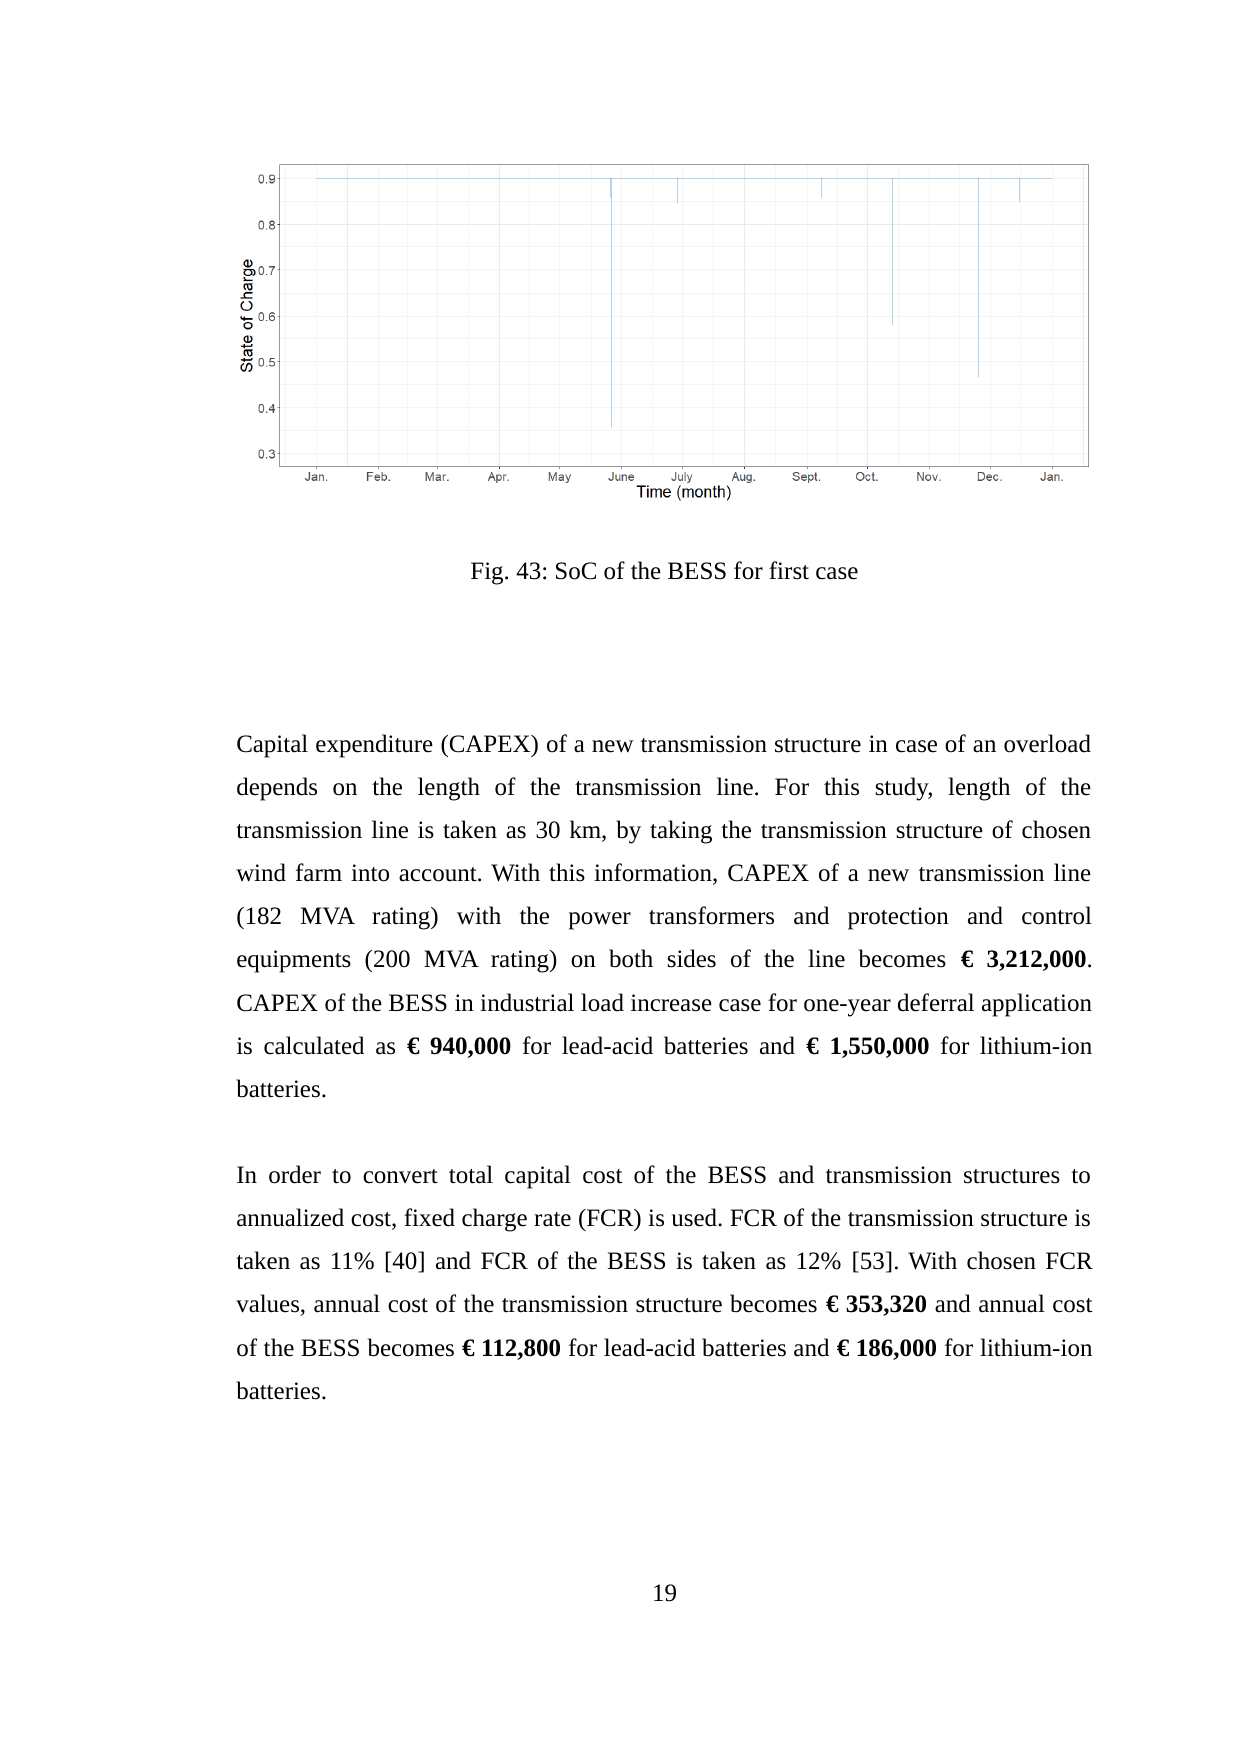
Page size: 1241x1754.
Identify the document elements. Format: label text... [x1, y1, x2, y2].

text In order to convert total capital cost of the BESS and transmission structures to annualized cost, fixed charge rate (FCR) is used. FCR of the transmission structure is taken as 11% [40]⁠ and FCR of the BESS is taken as 12% [53]⁠. With chosen FCR values, annual cost of the transmission structure becomes € 353,320 and annual cost of the BESS becomes € 112,800 for lead-acid batteries and € 186,000 for lithium-ion batteries. [236, 1160, 1093, 1404]
text Fig. 43: SoC of the BESS for first case [236, 556, 1093, 585]
text Capital expenditure (CAPEX) of a new transmission structure in case of an overload depends on the length of the transmission line. For this study, length of the transmission line is taken as 30 km, by taking the transmission structure of chosen wind farm into account. With this information, CAPEX of a new transmission line (182 MVA rating) with the power transformers and protection and control equipments (200 MVA rating) on both sides of the line becomes € 3,212,000. CAPEX of the BESS in industrial load increase case for one-year deferral application is calculated as € 940,000 for lead-acid batteries and € 1,550,000 for lithium-ion batteries. [236, 729, 1093, 1103]
picture [236, 160, 1093, 503]
